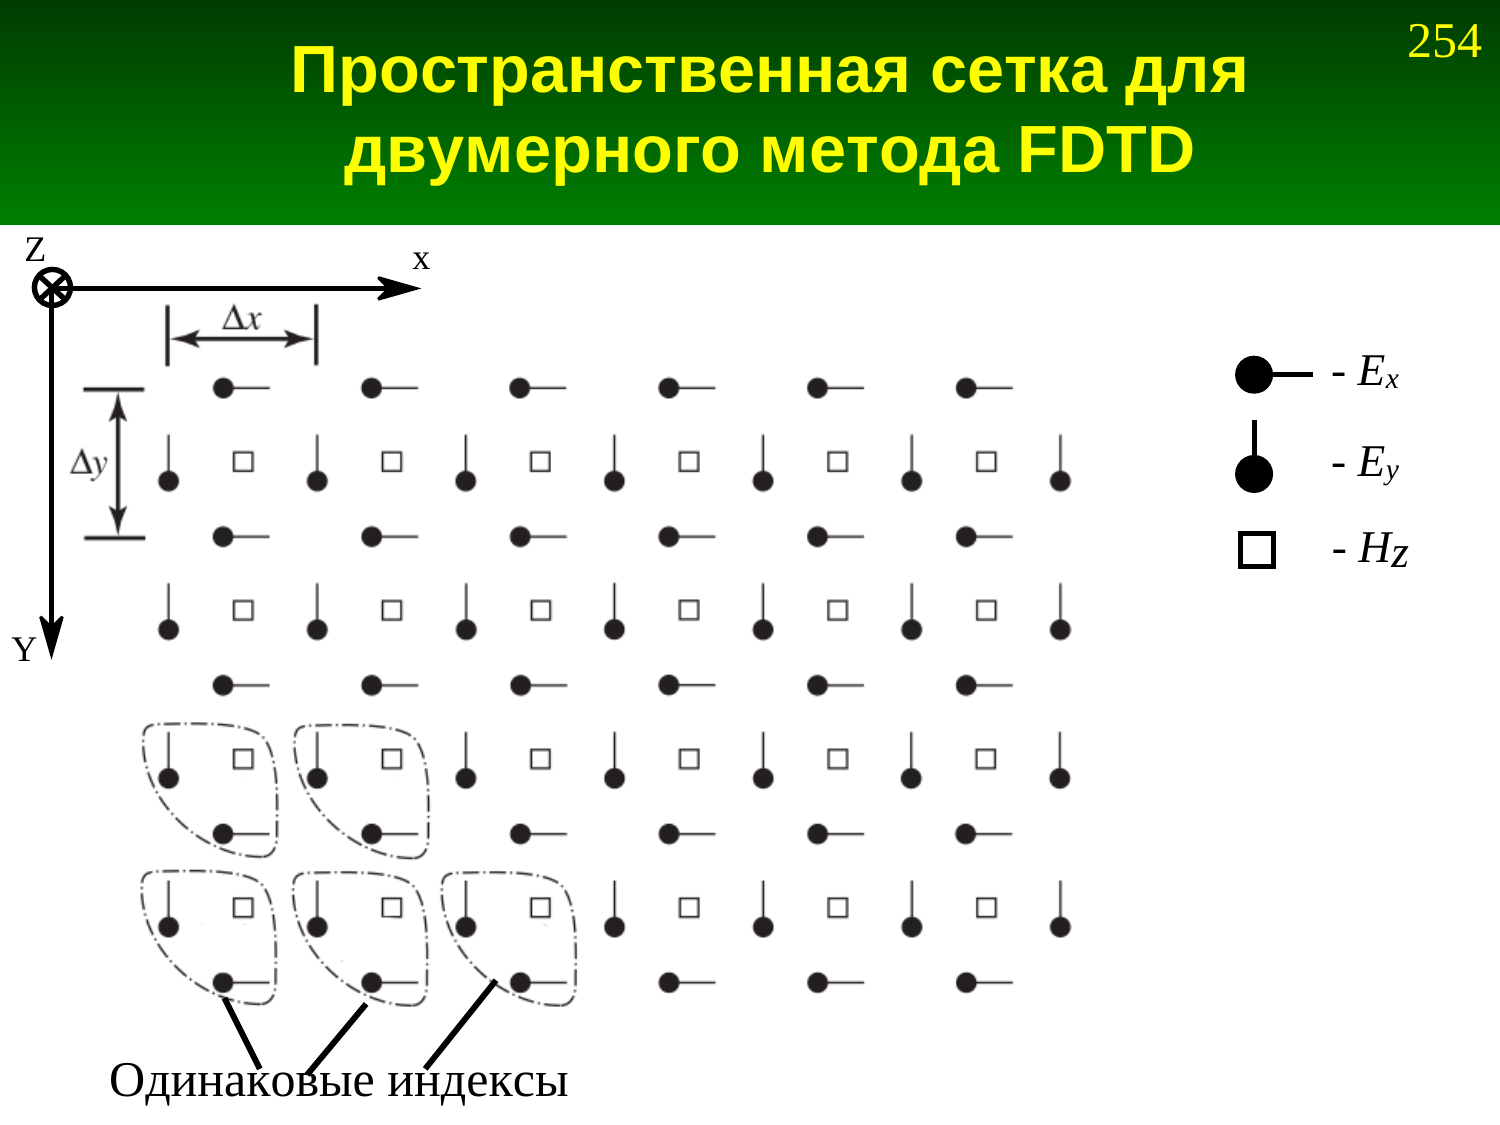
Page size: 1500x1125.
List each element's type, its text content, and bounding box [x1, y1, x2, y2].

picture [11, 237, 1087, 1017]
picture [1234, 354, 1430, 573]
text_box Одинаковые индексы [94, 1039, 579, 1115]
title Пространственная сетка для двумерного метода FDTD [100, 7, 1441, 204]
